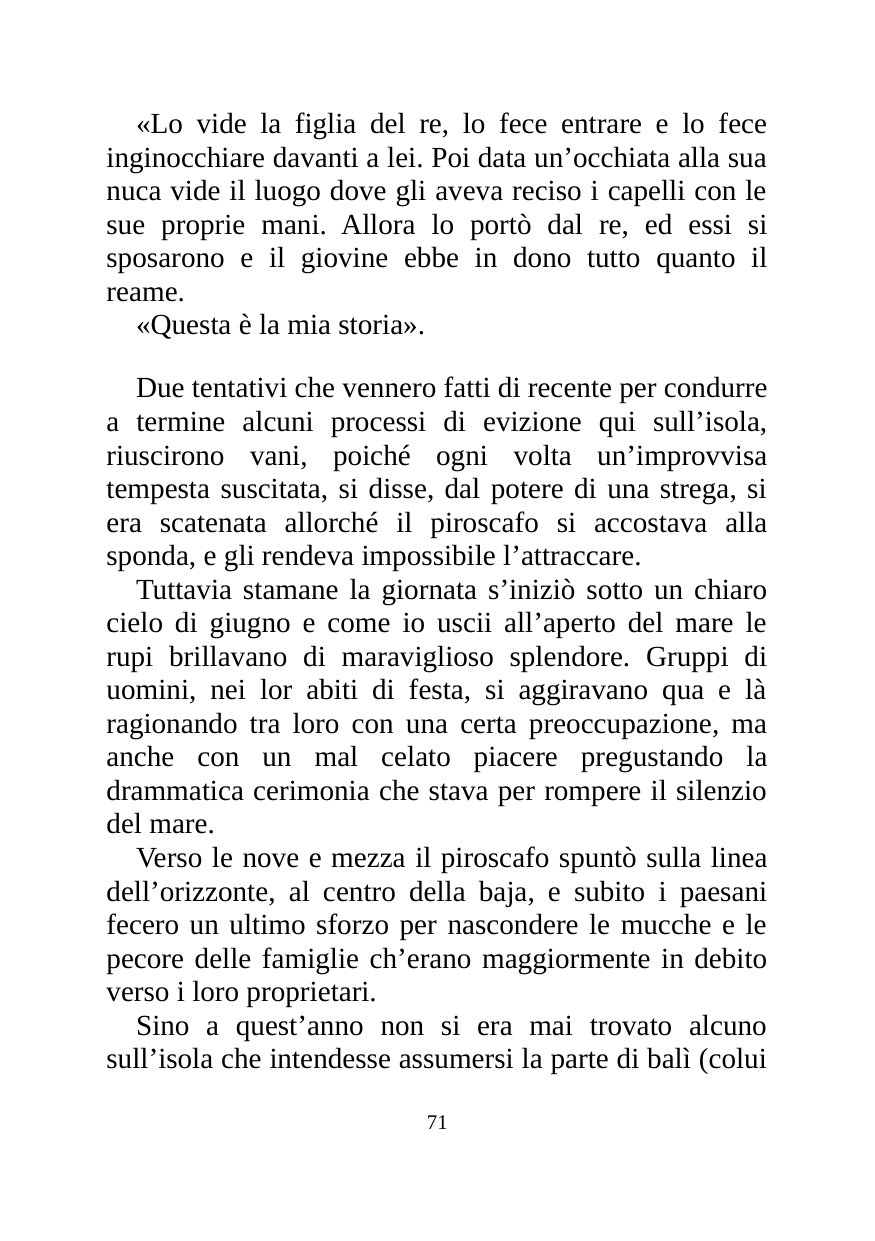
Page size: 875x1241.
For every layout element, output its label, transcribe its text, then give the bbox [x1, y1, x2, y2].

text Due tentativi che vennero fatti di recente per condurre a termine alcuni processi di evizione qui sull’isola, riuscirono vani, poiché ogni volta un’improvvisa tempesta suscitata, si disse, dal potere di una strega, si era scatenata allorché il piroscafo si accostava alla sponda, e gli rendeva impossibile l’attraccare. [106, 371, 768, 572]
text Verso le nove e mezza il piroscafo spuntò sulla linea dell’orizzonte, al centro della baja, e subito i paesani fecero un ultimo sforzo per nascondere le mucche e le pecore delle famiglie ch’erano maggiormente in debito verso i loro proprietari. [106, 840, 768, 1008]
text Sino a quest’anno non si era mai trovato alcuno sull’isola che intendesse assumersi la parte di balì (colui [106, 1008, 768, 1075]
text «Lo vide la figlia del re, lo fece entrare e lo fece inginocchiare davanti a lei. Poi data un’occhiata alla sua nuca vide il luogo dove gli aveva reciso i capelli con le sue proprie mani. Allora lo portò dal re, ed essi si sposarono e il giovine ebbe in dono tutto quanto il reame. [106, 106, 768, 307]
text «Questa è la mia storia». [106, 307, 768, 341]
text Tuttavia stamane la giornata s’iniziò sotto un chiaro cielo di giugno e come io uscii all’aperto del mare le rupi brillavano di maraviglioso splendore. Gruppi di uomini, nei lor abiti di festa, si aggiravano qua e là ragionando tra loro con una certa preoccupazione, ma anche con un mal celato piacere pregustando la drammatica cerimonia che stava per rompere il silenzio del mare. [106, 572, 768, 840]
